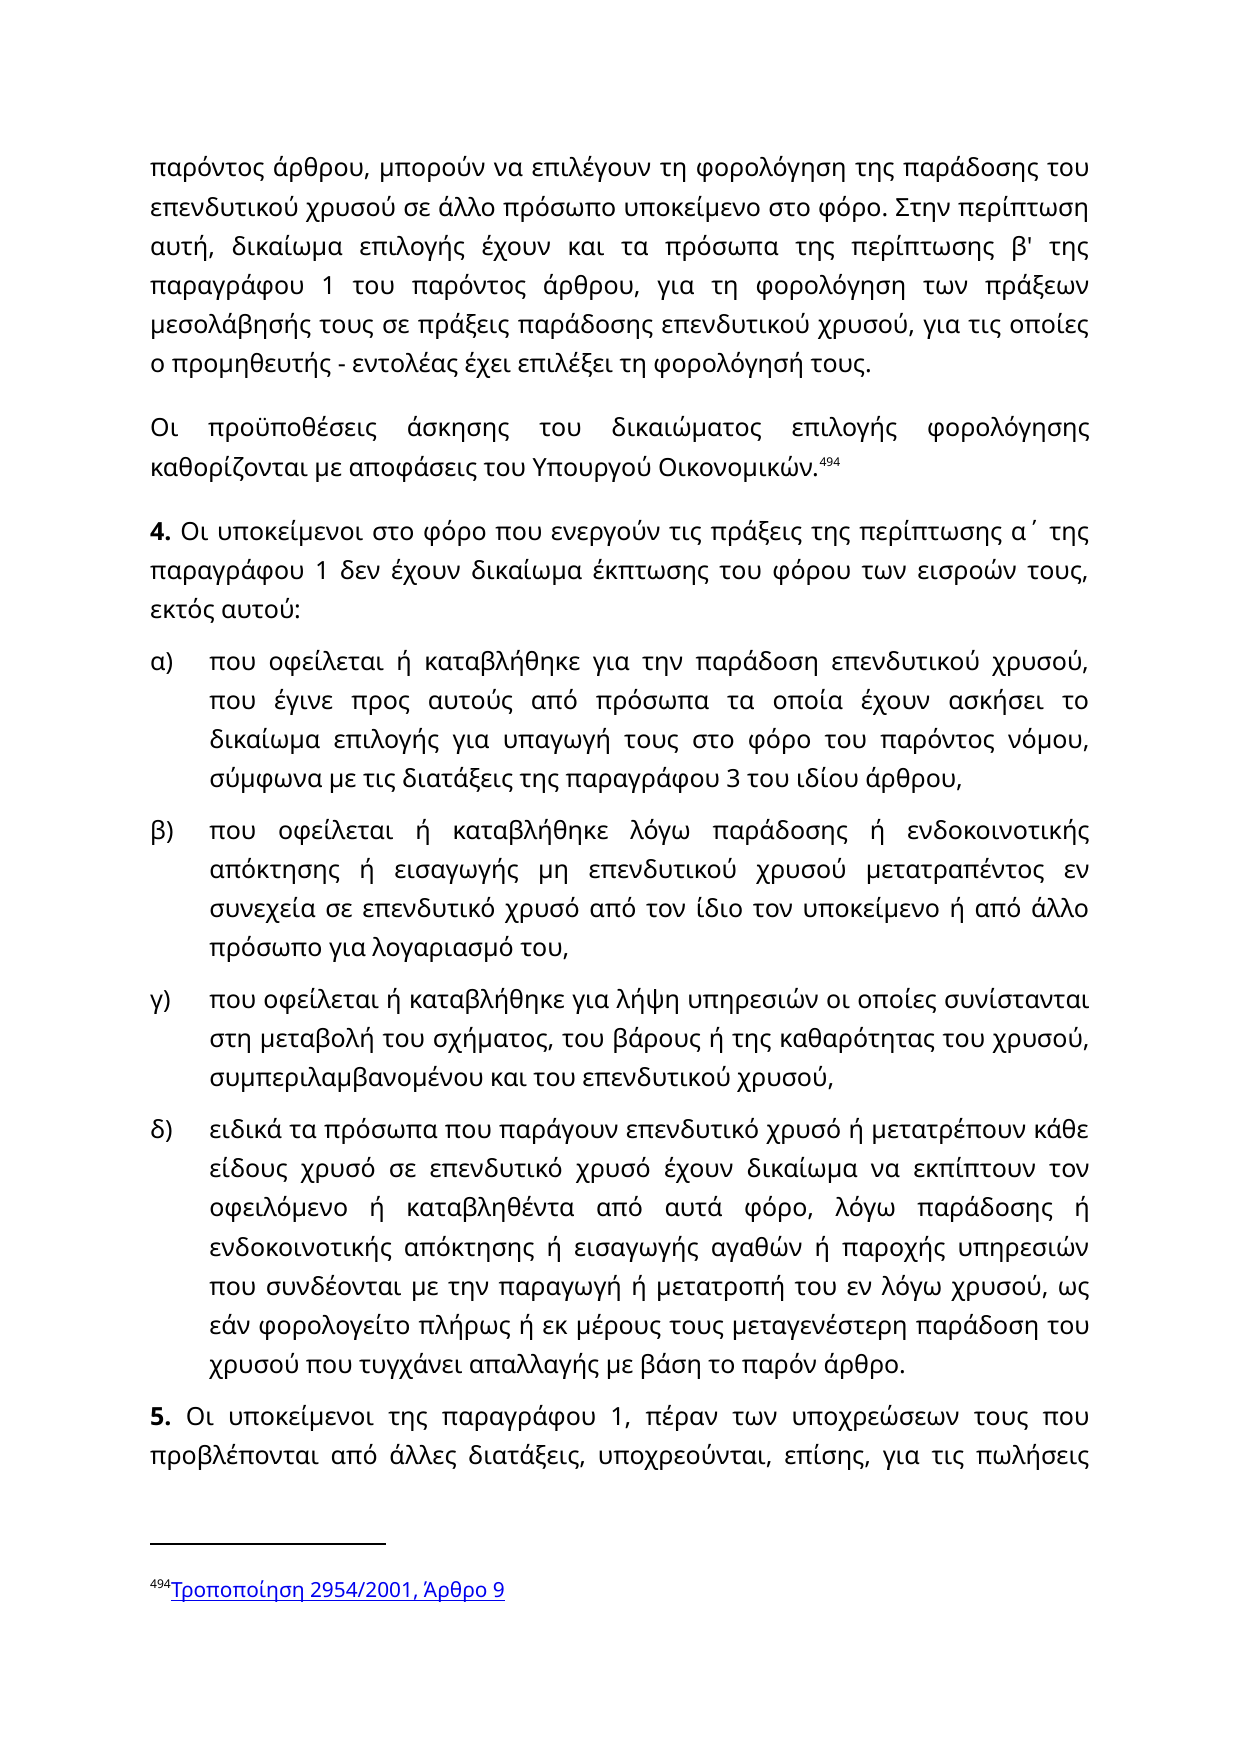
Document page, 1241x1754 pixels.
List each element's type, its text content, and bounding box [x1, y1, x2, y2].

list α) που οφείλεται ή καταβλήθηκε για την παράδοση επενδυτικού χρυσού, που έγινε προς αυτούς από πρόσωπα τα οποία έχουν ασκήσει το δικαίωμα επιλογής για υπαγωγή τους στο φόρο του παρόντος νόμου, σύμφωνα με τις διατάξεις της παραγράφου 3 του ιδίου άρθρου, [150, 643, 1090, 795]
text Τροποποίηση 2954/2001, Άρθρο 9 [150, 1576, 1090, 1604]
list γ) που οφείλεται ή καταβλήθηκε για λήψη υπηρεσιών οι οποίες συνίστανται στη μεταβολή του σχήματος, του βάρους ή της καθαρότητας του χρυσού, συμπεριλαμβανομένου και του επενδυτικού χρυσού, [150, 982, 1090, 1094]
list β) που οφείλεται ή καταβλήθηκε λόγω παράδοσης ή ενδοκοινοτικής απόκτησης ή εισαγωγής μη επενδυτικού χρυσού μετατραπέντος εν συνεχεία σε επενδυτικό χρυσό από τον ίδιο τον υποκείμενο ή από άλλο πρόσωπο για λογαριασμό του, [150, 812, 1090, 964]
text 4. Οι υποκείμενοι στο φόρο που ενεργούν τις πράξεις της περίπτωσης α΄ της παραγράφου 1 δεν έχουν δικαίωμα έκπτωσης του φόρου των εισροών τους, εκτός αυτού: [150, 513, 1090, 626]
text 5. Οι υποκείμενοι της παραγράφου 1, πέραν των υποχρεώσεων τους που προβλέπονται από άλλες διατάξεις, υποχρεούνται, επίσης, για τις πωλήσεις [150, 1398, 1090, 1472]
text Οι προϋποθέσεις άσκησης του δικαιώματος επιλογής φορολόγησης καθορίζονται με αποφάσεις του Υπουργού Οικονομικών. [150, 410, 1090, 483]
text παρόντος άρθρου, μπορούν να επιλέγουν τη φορολόγηση της παράδοσης του επενδυτικού χρυσού σε άλλο πρόσωπο υποκείμενο στο φόρο. Στην περίπτωση αυτή, δικαίωμα επιλογής έχουν και τα πρόσωπα της περίπτωσης β' της παραγράφου 1 του παρόντος άρθρου, για τη φορολόγηση των πράξεων μεσολάβησής τους σε πράξεις παράδοσης επενδυτικού χρυσού, για τις οποίες ο προμηθευτής - εντολέας έχει επιλέξει τη φορολόγησή τους. [150, 150, 1090, 380]
list δ) ειδικά τα πρόσωπα που παράγουν επενδυτικό χρυσό ή μετατρέπουν κάθε είδους χρυσό σε επενδυτικό χρυσό έχουν δικαίωμα να εκπίπτουν τον οφειλόμενο ή καταβληθέντα από αυτά φόρο, λόγω παράδοσης ή ενδοκοινοτικής απόκτησης ή εισαγωγής αγαθών ή παροχής υπηρεσιών που συνδέονται με την παραγωγή ή μετατροπή του εν λόγω χρυσού, ως εάν φορολογείτο πλήρως ή εκ μέρους τους μεταγενέστερη παράδοση του χρυσού που τυγχάνει απαλλαγής με βάση το παρόν άρθρο. [150, 1112, 1090, 1381]
